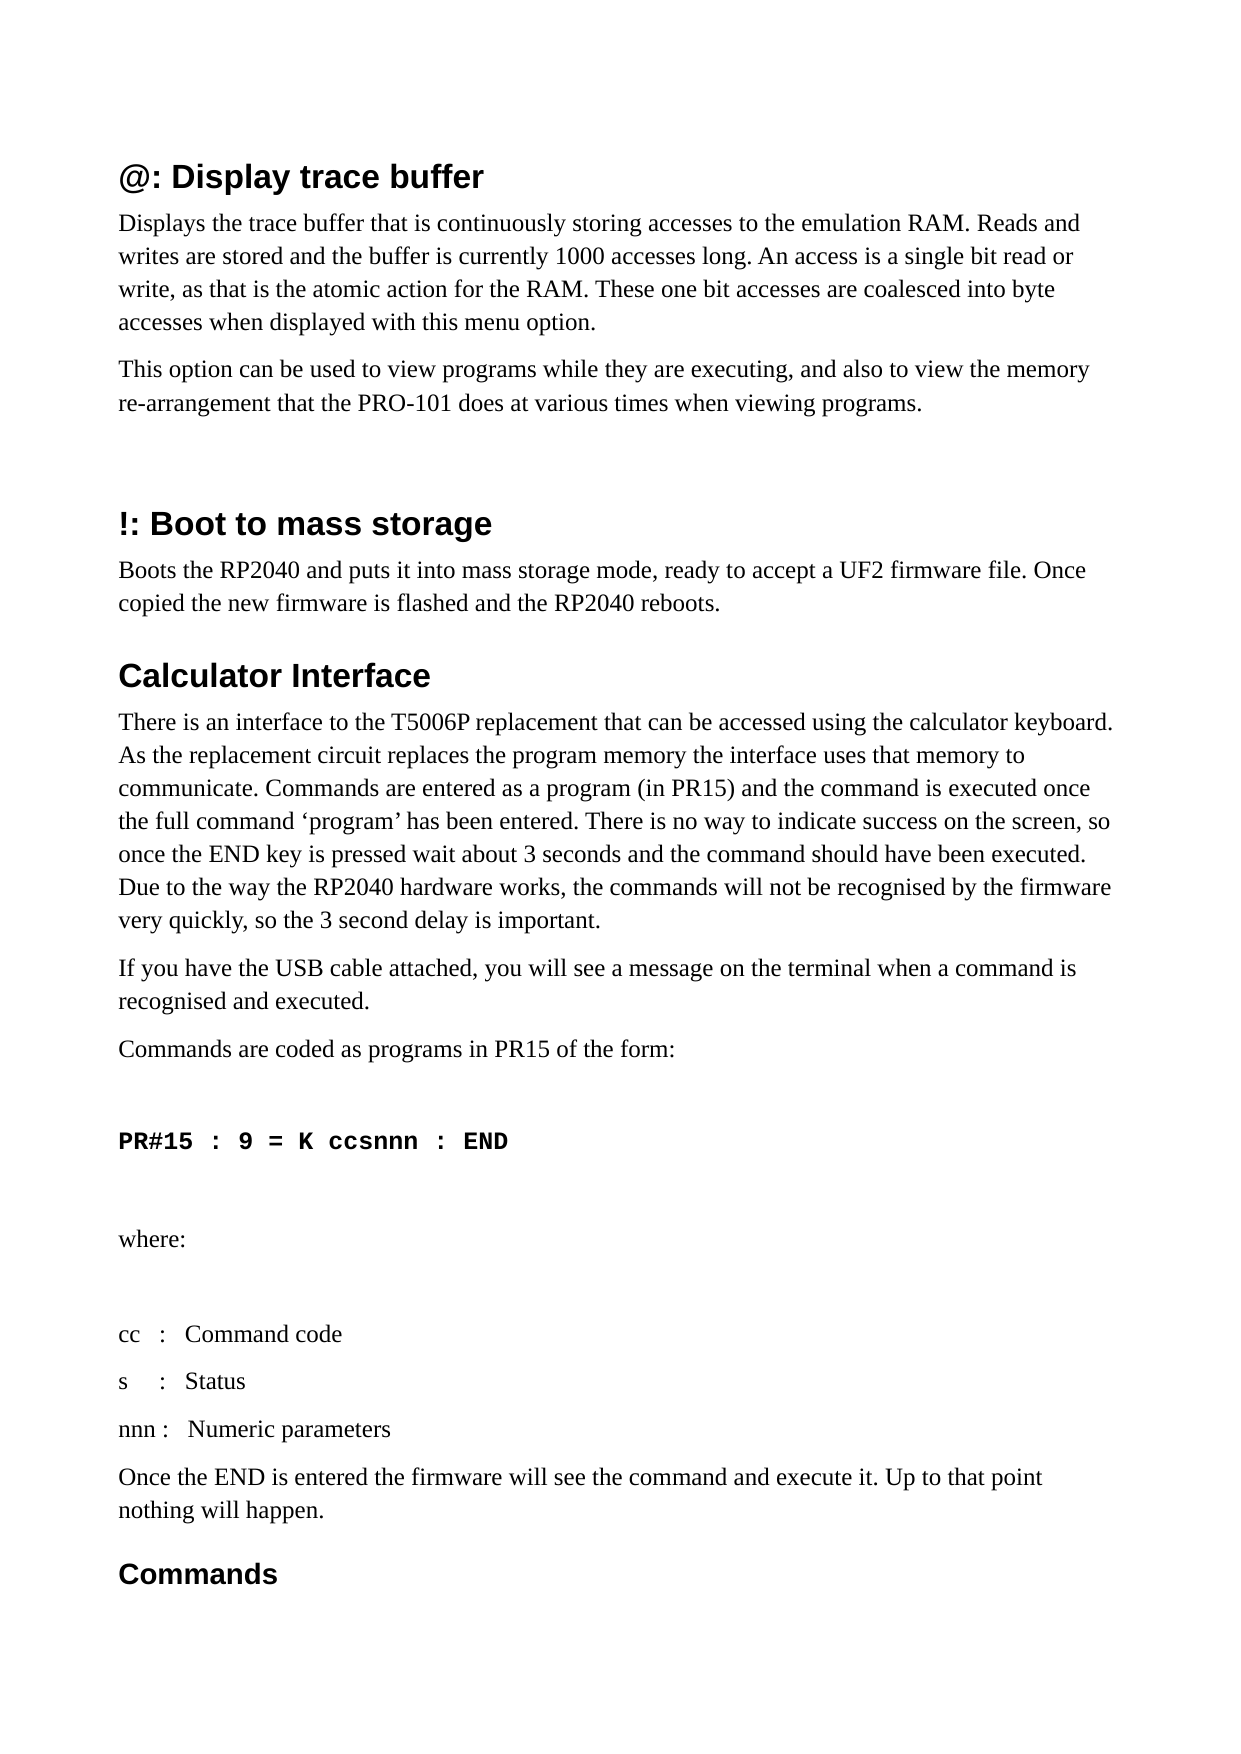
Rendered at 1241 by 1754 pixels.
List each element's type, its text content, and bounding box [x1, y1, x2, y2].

text cc : Command code [118, 1319, 1122, 1348]
text nnn : Numeric parameters [118, 1414, 1122, 1443]
text Boots the RP2040 and puts it into mass storage mode, ready to accept a UF2 firmware file. Once copied the new firmware is flashed and the RP2040 reboots. [118, 555, 1122, 617]
text If you have the USB cable attached, you will see a message on the terminal when a command is recognised and executed. [118, 953, 1122, 1015]
text Once the END is entered the firmware will see the command and execute it. Up to that point nothing will happen. [118, 1462, 1122, 1523]
text This option can be used to view programs while they are executing, and also to view the memory re-arrangement that the PRO-101 does at various times when viewing programs. [118, 354, 1122, 416]
text There is an interface to the T5006P replacement that can be accessed using the calculator keyboard. As the replacement circuit replaces the program memory the interface uses that memory to communicate. Commands are entered as a program (in PR15) and the command is executed once the full command ‘program’ has been entered. There is no way to indicate success on the screen, so once the END key is pressed wait about 3 seconds and the command should have been executed. Due to the way the RP2040 hardware works, the commands will not be recognised by the firmware very quickly, so the 3 second delay is important. [118, 707, 1122, 934]
text Commands are coded as programs in PR15 of the form: [118, 1034, 1122, 1062]
subtitle Commands [118, 1557, 1122, 1591]
text s : Status [118, 1366, 1122, 1395]
text Displays the trace buffer that is continuously storing accesses to the emulation RAM. Reads and writes are stored and the buffer is currently 1000 accesses long. An access is a single bit read or write, as that is the atomic action for the RAM. These one bit accesses are coalesced into byte accesses when displayed with this menu option. [118, 208, 1122, 336]
subtitle @: Display trace buffer [118, 118, 1122, 195]
subtitle !: Boot to mass storage [118, 504, 1122, 542]
subtitle Calculator Interface [118, 656, 1122, 695]
text PR#15 : 9 = K ccsnnn : END [118, 1129, 1122, 1157]
text where: [118, 1224, 1122, 1252]
